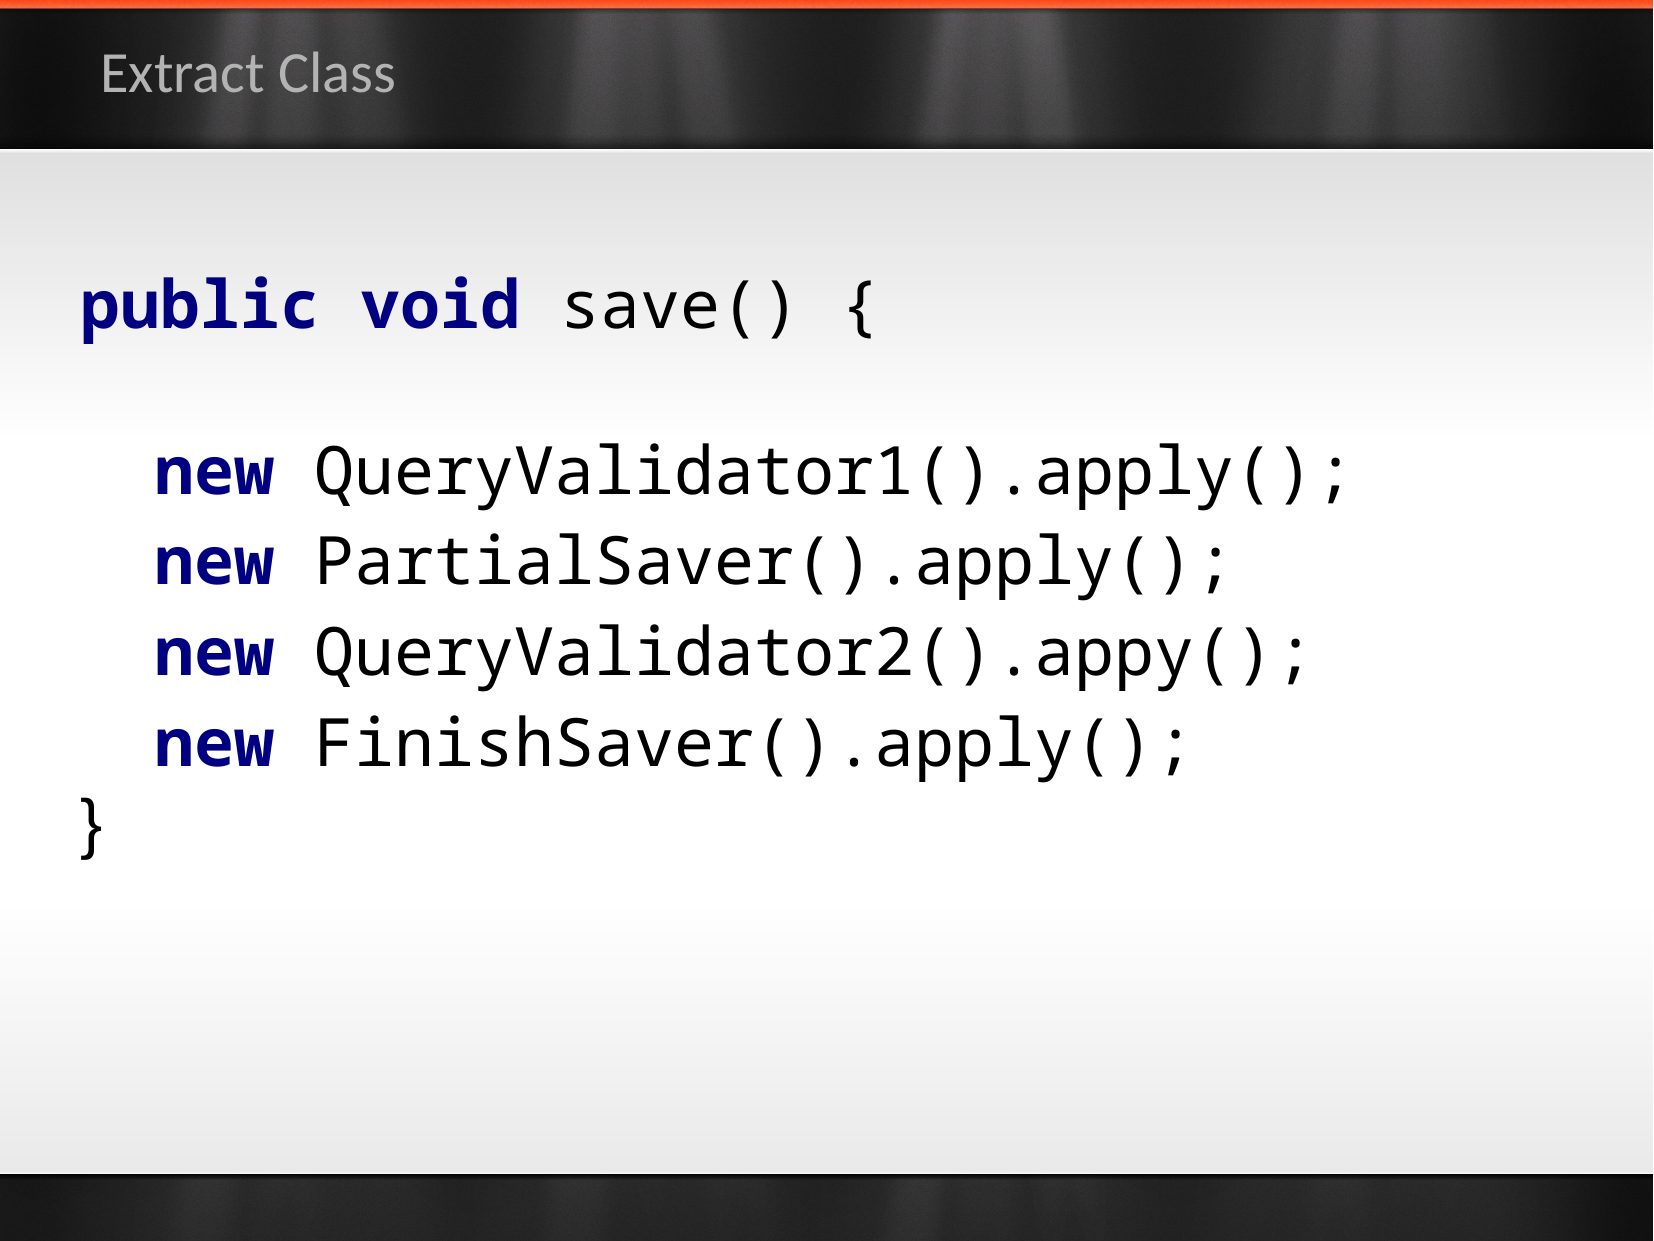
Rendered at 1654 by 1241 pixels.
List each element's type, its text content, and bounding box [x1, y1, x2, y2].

title Extract Class [100, 6, 1588, 151]
subtitle public void save() { new QueryValidator1().apply(); new PartialSaver().apply(); new QueryValidator2().appy(); new FinishSaver().apply(); } [80, 289, 1569, 1142]
picture [0, 0, 1653, 1241]
